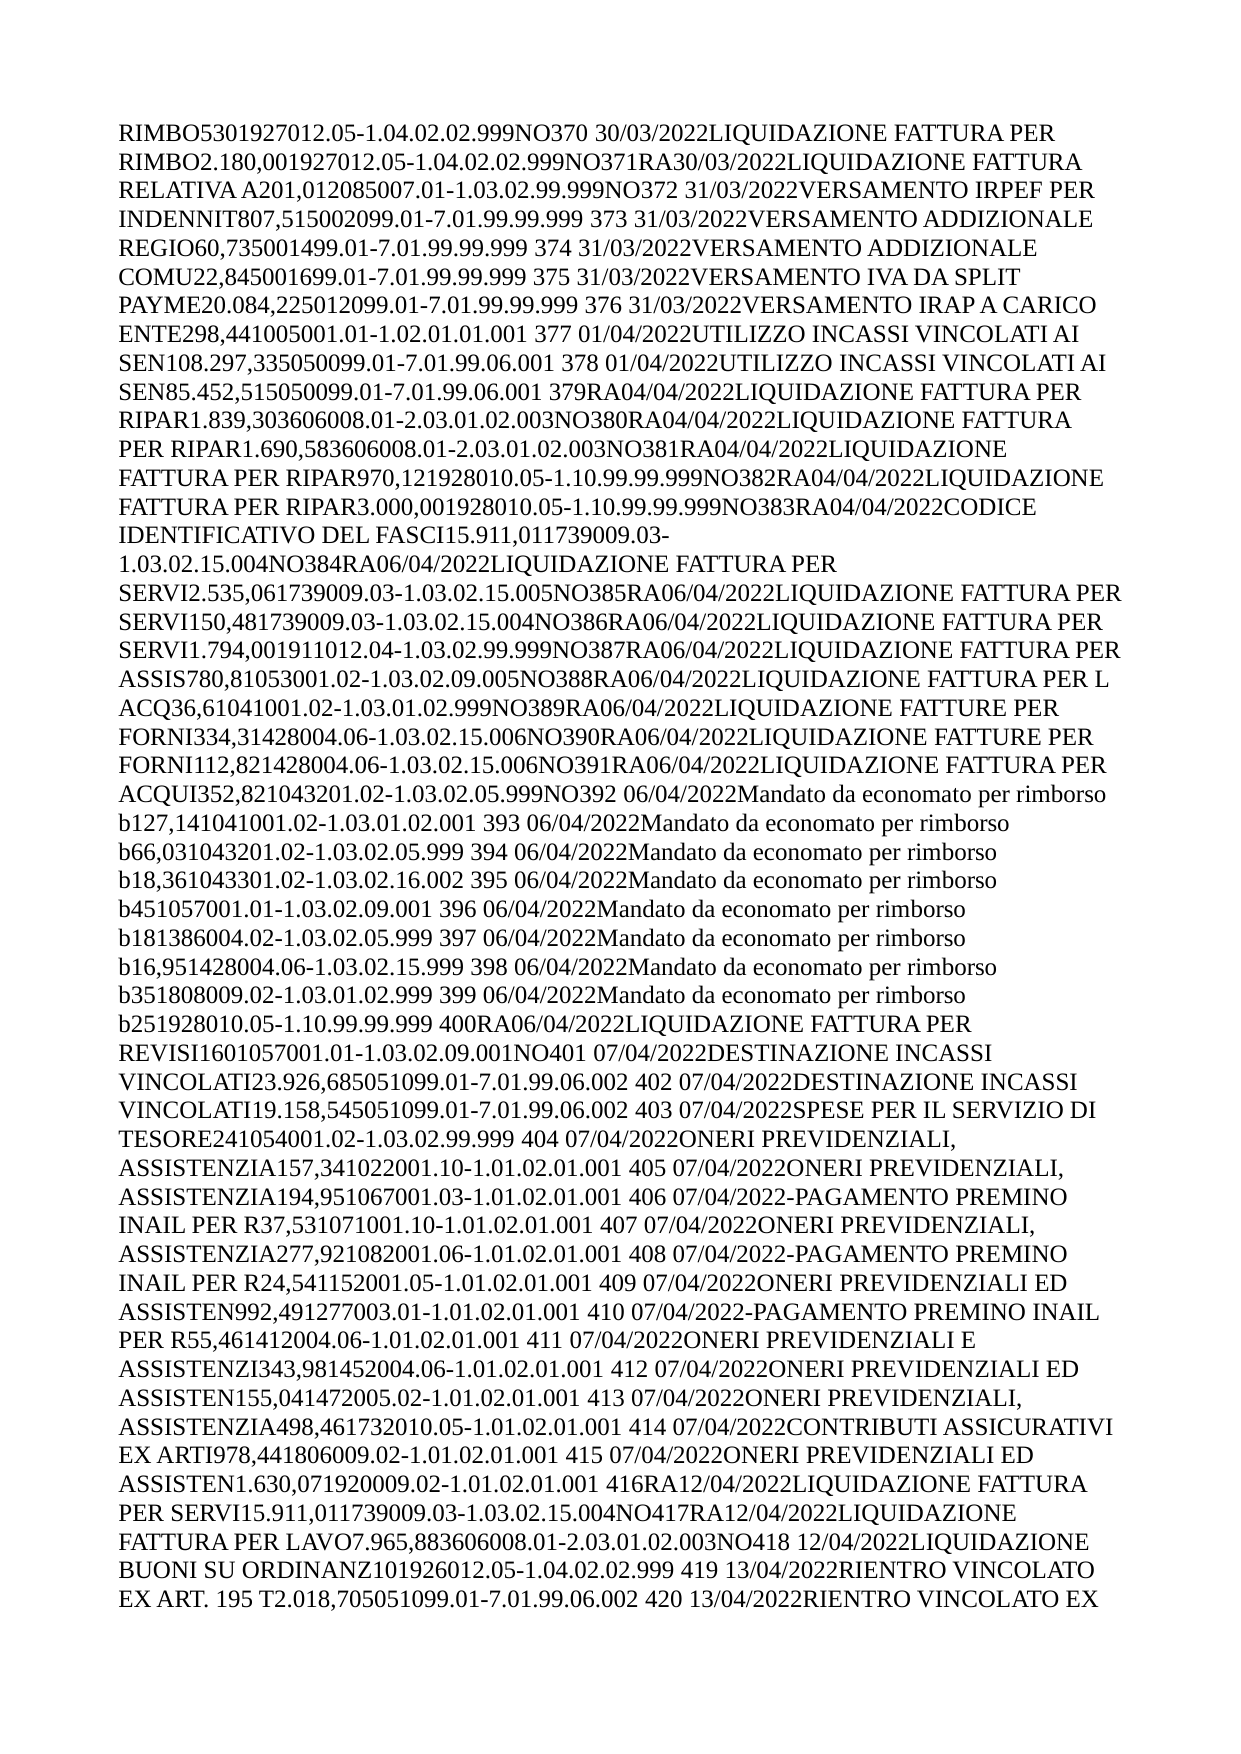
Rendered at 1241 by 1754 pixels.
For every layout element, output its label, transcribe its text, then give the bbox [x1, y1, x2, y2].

text RIMBO5301927012.05-1.04.02.02.999NO370 30/03/2022LIQUIDAZIONE FATTURA PER RIMBO2.180,001927012.05-1.04.02.02.999NO371RA30/03/2022LIQUIDAZIONE FATTURA RELATIVA A201,012085007.01-1.03.02.99.999NO372 31/03/2022VERSAMENTO IRPEF PER INDENNIT807,515002099.01-7.01.99.99.999 373 31/03/2022VERSAMENTO ADDIZIONALE REGIO60,735001499.01-7.01.99.99.999 374 31/03/2022VERSAMENTO ADDIZIONALE COMU22,845001699.01-7.01.99.99.999 375 31/03/2022VERSAMENTO IVA DA SPLIT PAYME20.084,225012099.01-7.01.99.99.999 376 31/03/2022VERSAMENTO IRAP A CARICO ENTE298,441005001.01-1.02.01.01.001 377 01/04/2022UTILIZZO INCASSI VINCOLATI AI SEN108.297,335050099.01-7.01.99.06.001 378 01/04/2022UTILIZZO INCASSI VINCOLATI AI SEN85.452,515050099.01-7.01.99.06.001 379RA04/04/2022LIQUIDAZIONE FATTURA PER RIPAR1.839,303606008.01-2.03.01.02.003NO380RA04/04/2022LIQUIDAZIONE FATTURA PER RIPAR1.690,583606008.01-2.03.01.02.003NO381RA04/04/2022LIQUIDAZIONE FATTURA PER RIPAR970,121928010.05-1.10.99.99.999NO382RA04/04/2022LIQUIDAZIONE FATTURA PER RIPAR3.000,001928010.05-1.10.99.99.999NO383RA04/04/2022CODICE IDENTIFICATIVO DEL FASCI15.911,011739009.03-1.03.02.15.004NO384RA06/04/2022LIQUIDAZIONE FATTURA PER SERVI2.535,061739009.03-1.03.02.15.005NO385RA06/04/2022LIQUIDAZIONE FATTURA PER SERVI150,481739009.03-1.03.02.15.004NO386RA06/04/2022LIQUIDAZIONE FATTURA PER SERVI1.794,001911012.04-1.03.02.99.999NO387RA06/04/2022LIQUIDAZIONE FATTURA PER ASSIS780,81053001.02-1.03.02.09.005NO388RA06/04/2022LIQUIDAZIONE FATTURA PER L ACQ36,61041001.02-1.03.01.02.999NO389RA06/04/2022LIQUIDAZIONE FATTURE PER FORNI334,31428004.06-1.03.02.15.006NO390RA06/04/2022LIQUIDAZIONE FATTURE PER FORNI112,821428004.06-1.03.02.15.006NO391RA06/04/2022LIQUIDAZIONE FATTURA PER ACQUI352,821043201.02-1.03.02.05.999NO392 06/04/2022Mandato da economato per rimborso b127,141041001.02-1.03.01.02.001 393 06/04/2022Mandato da economato per rimborso b66,031043201.02-1.03.02.05.999 394 06/04/2022Mandato da economato per rimborso b18,361043301.02-1.03.02.16.002 395 06/04/2022Mandato da economato per rimborso b451057001.01-1.03.02.09.001 396 06/04/2022Mandato da economato per rimborso b181386004.02-1.03.02.05.999 397 06/04/2022Mandato da economato per rimborso b16,951428004.06-1.03.02.15.999 398 06/04/2022Mandato da economato per rimborso b351808009.02-1.03.01.02.999 399 06/04/2022Mandato da economato per rimborso b251928010.05-1.10.99.99.999 400RA06/04/2022LIQUIDAZIONE FATTURA PER REVISI1601057001.01-1.03.02.09.001NO401 07/04/2022DESTINAZIONE INCASSI VINCOLATI23.926,685051099.01-7.01.99.06.002 402 07/04/2022DESTINAZIONE INCASSI VINCOLATI19.158,545051099.01-7.01.99.06.002 403 07/04/2022SPESE PER IL SERVIZIO DI TESORE241054001.02-1.03.02.99.999 404 07/04/2022ONERI PREVIDENZIALI, ASSISTENZIA157,341022001.10-1.01.02.01.001 405 07/04/2022ONERI PREVIDENZIALI, ASSISTENZIA194,951067001.03-1.01.02.01.001 406 07/04/2022-PAGAMENTO PREMINO INAIL PER R37,531071001.10-1.01.02.01.001 407 07/04/2022ONERI PREVIDENZIALI, ASSISTENZIA277,921082001.06-1.01.02.01.001 408 07/04/2022-PAGAMENTO PREMINO INAIL PER R24,541152001.05-1.01.02.01.001 409 07/04/2022ONERI PREVIDENZIALI ED ASSISTEN992,491277003.01-1.01.02.01.001 410 07/04/2022-PAGAMENTO PREMINO INAIL PER R55,461412004.06-1.01.02.01.001 411 07/04/2022ONERI PREVIDENZIALI E ASSISTENZI343,981452004.06-1.01.02.01.001 412 07/04/2022ONERI PREVIDENZIALI ED ASSISTEN155,041472005.02-1.01.02.01.001 413 07/04/2022ONERI PREVIDENZIALI, ASSISTENZIA498,461732010.05-1.01.02.01.001 414 07/04/2022CONTRIBUTI ASSICURATIVI EX ARTI978,441806009.02-1.01.02.01.001 415 07/04/2022ONERI PREVIDENZIALI ED ASSISTEN1.630,071920009.02-1.01.02.01.001 416RA12/04/2022LIQUIDAZIONE FATTURA PER SERVI15.911,011739009.03-1.03.02.15.004NO417RA12/04/2022LIQUIDAZIONE FATTURA PER LAVO7.965,883606008.01-2.03.01.02.003NO418 12/04/2022LIQUIDAZIONE BUONI SU ORDINANZ101926012.05-1.04.02.02.999 419 13/04/2022RIENTRO VINCOLATO EX ART. 195 T2.018,705051099.01-7.01.99.06.002 420 13/04/2022RIENTRO VINCOLATO EX [118, 118, 1122, 1613]
